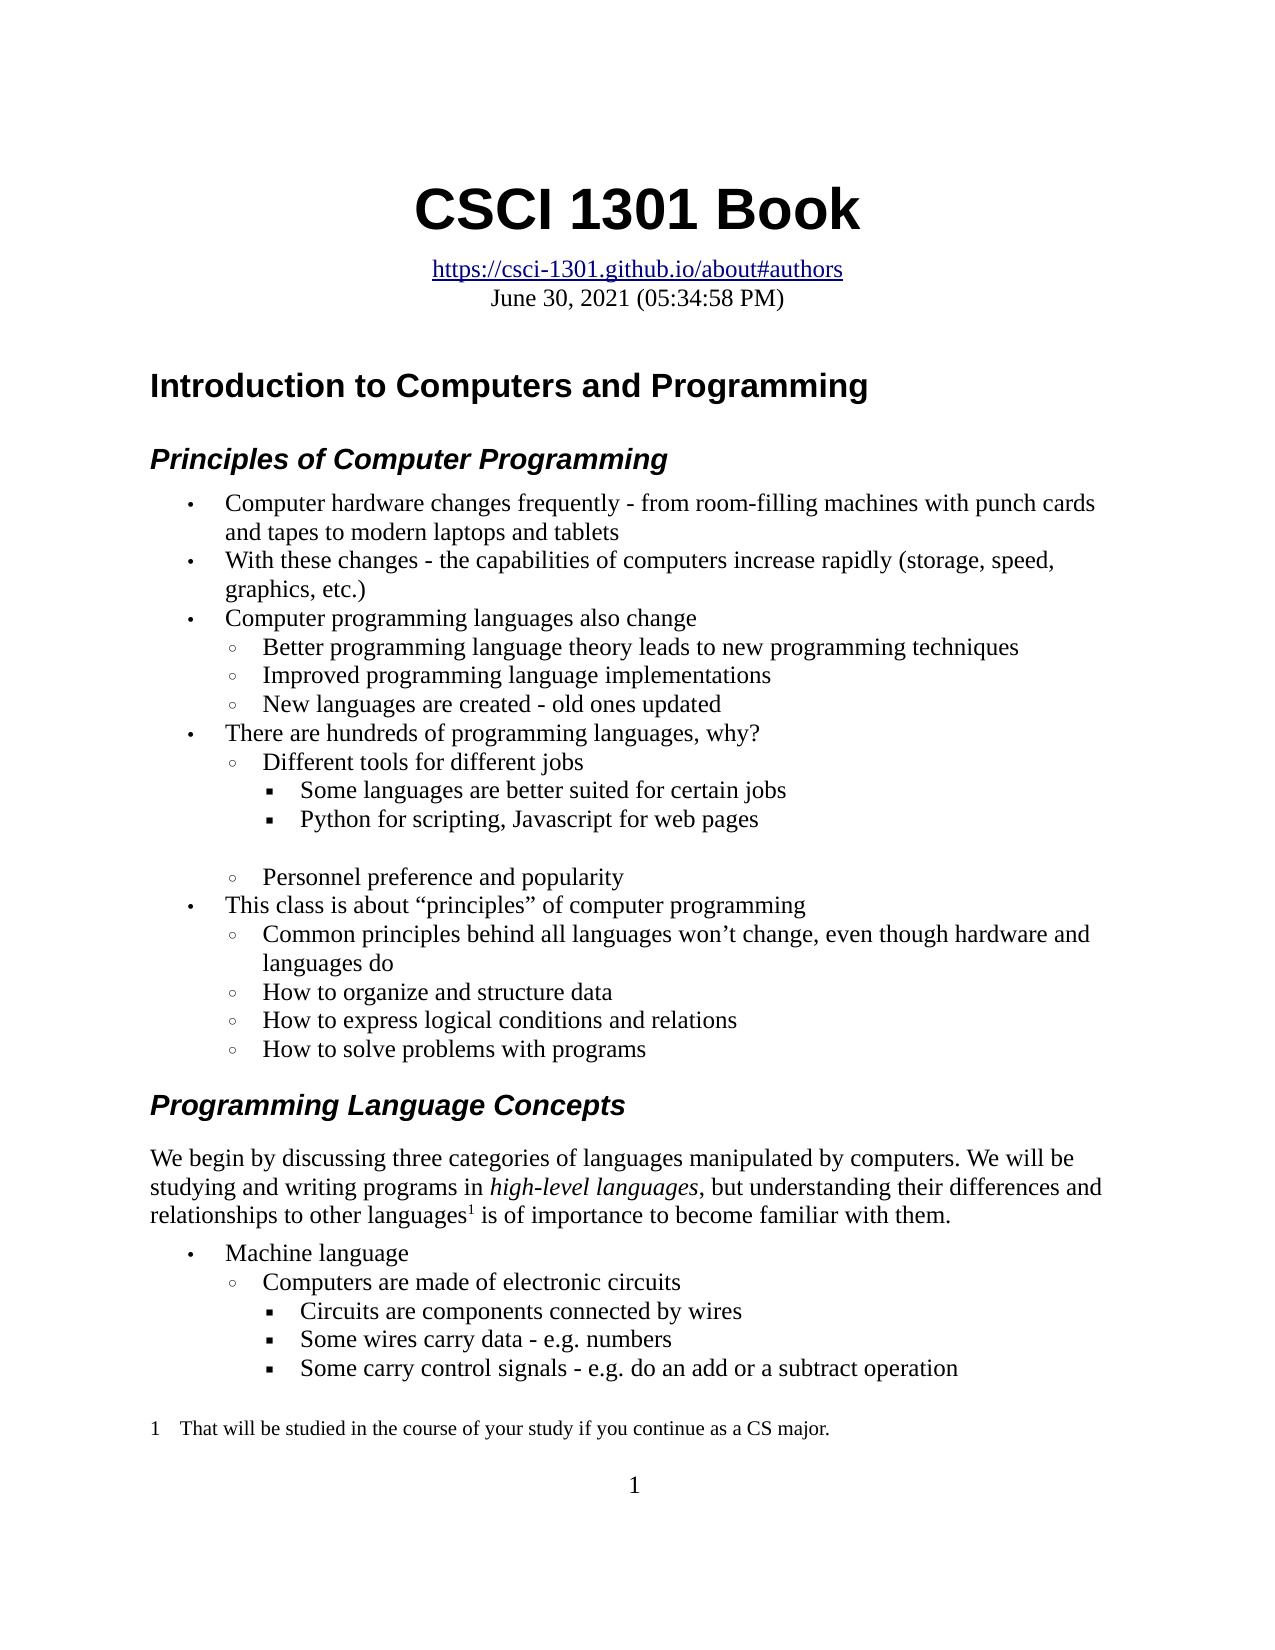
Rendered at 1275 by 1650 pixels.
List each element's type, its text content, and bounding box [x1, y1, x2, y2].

list Computer hardware changes frequently - from room-filling machines with punch cards and tapes to modern laptops and tablets [187, 488, 1125, 546]
list Better programming language theory leads to new programming techniques [225, 632, 1125, 661]
list Circuits are components connected by wires [262, 1296, 1125, 1324]
text We begin by discussing three categories of languages manipulated by computers. We will be studying and writing programs in high-level languages, but understanding their differences and relationships to other languages is of importance to become familiar with them. [150, 1143, 1125, 1229]
list How to organize and structure data [225, 977, 1125, 1006]
list Personnel preference and popularity [225, 862, 1125, 891]
text That will be studied in the course of your study if you continue as a CS major. [150, 1416, 1125, 1440]
list Common principles behind all languages won’t change, even though hardware and languages do [225, 919, 1125, 977]
list New languages are created - old ones updated [225, 689, 1125, 718]
list Computer programming languages also change [187, 603, 1125, 632]
list How to express logical conditions and relations [225, 1006, 1125, 1034]
list Some carry control signals - e.g. do an add or a subtract operation [262, 1353, 1125, 1382]
list With these changes - the capabilities of computers increase rapidly (storage, speed, graphics, etc.) [187, 546, 1125, 603]
text June 30, 2021 (05:34:58 PM) [150, 283, 1125, 312]
list There are hundreds of programming languages, why? [187, 718, 1125, 747]
list Some wires carry data - e.g. numbers [262, 1324, 1125, 1353]
list Different tools for different jobs [225, 747, 1125, 776]
title CSCI 1301 Book [150, 175, 1125, 242]
list Improved programming language implementations [225, 661, 1125, 689]
list Python for scripting, Javascript for web pages [262, 804, 1125, 862]
list Machine language [187, 1238, 1125, 1267]
list This class is about “principles” of computer programming [187, 891, 1125, 919]
subtitle Principles of Computer Programming [150, 442, 1125, 476]
list How to solve problems with programs [225, 1034, 1125, 1063]
list Computers are made of electronic circuits [225, 1267, 1125, 1296]
list Some languages are better suited for certain jobs [262, 776, 1125, 804]
subtitle Introduction to Computers and Programming [150, 366, 1125, 404]
text https://csci-1301.github.io/about#authors [150, 254, 1125, 283]
subtitle Programming Language Concepts [150, 1088, 1125, 1122]
